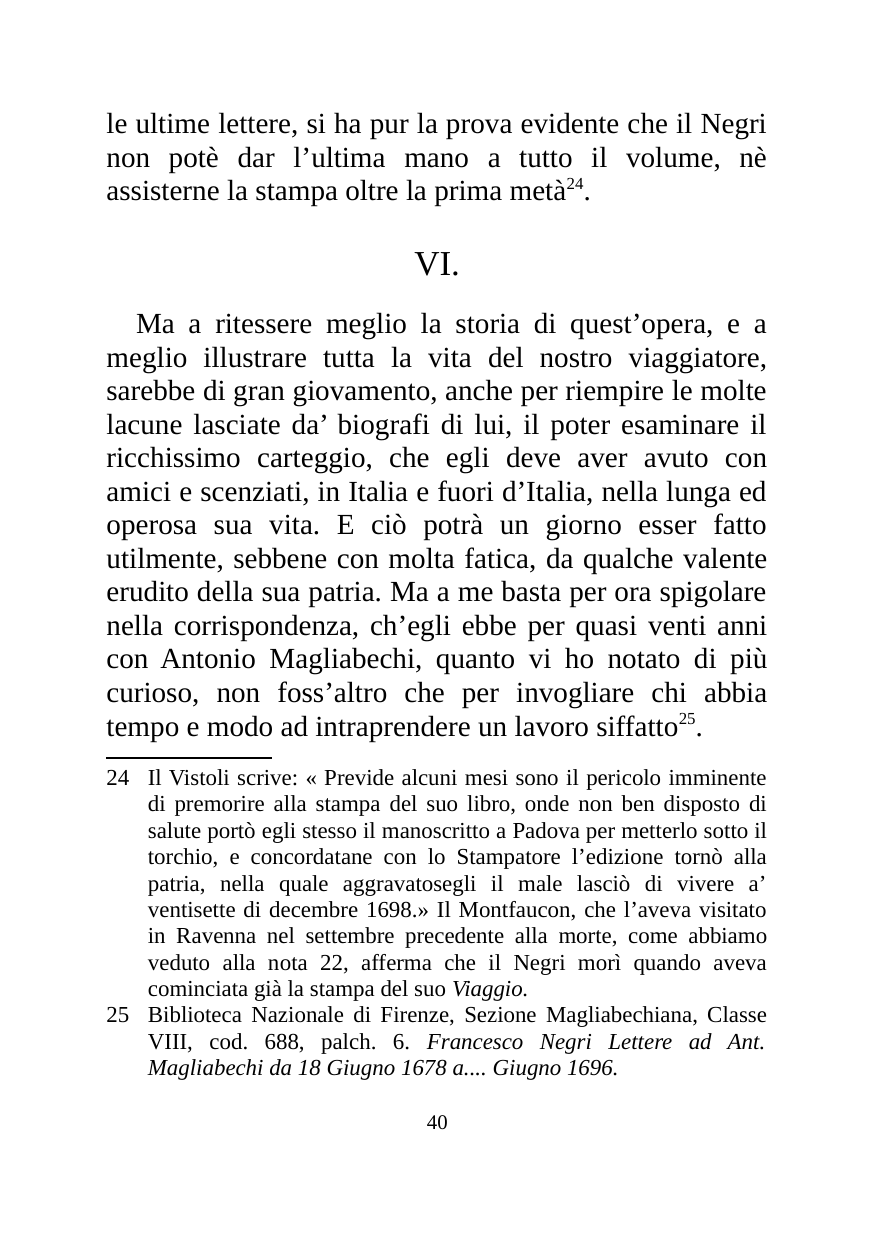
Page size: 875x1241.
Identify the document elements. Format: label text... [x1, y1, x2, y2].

subtitle VI. [106, 242, 768, 282]
text Ma a ritessere meglio la storia di quest’opera, e a meglio illustrare tutta la vita del nostro viaggiatore, sarebbe di gran giovamento, anche per riempire le molte lacune lasciate da’ biografi di lui, il poter esaminare il ricchissimo carteggio, che egli deve aver avuto con amici e scenziati, in Italia e fuori d’Italia, nella lunga ed operosa sua vita. E ciò potrà un giorno esser fatto utilmente, sebbene con molta fatica, da qualche valente erudito della sua patria. Ma a me basta per ora spigolare nella corrispondenza, ch’egli ebbe per quasi venti anni con Antonio Magliabechi, quanto vi ho notato di più curioso, non foss’altro che per invogliare chi abbia tempo e modo ad intraprendere un lavoro siffatto. [106, 306, 768, 742]
text Il Vistoli scrive: « Previde alcuni mesi sono il pericolo imminente di premorire alla stampa del suo libro, onde non ben disposto di salute portò egli stesso il manoscritto a Padova per metterlo sotto il torchio, e concordatane con lo Stampatore l’edizione tornò alla patria, nella quale aggravatosegli il male lasciò di vivere a’ ventisette di decembre 1698.» Il Montfaucon, che l’aveva visitato in Ravenna nel settembre precedente alla morte, come abbiamo veduto alla nota 22, afferma che il Negri morì quando aveva cominciata già la stampa del suo Viaggio. [106, 764, 768, 1001]
text le ultime lettere, si ha pur la prova evidente che il Negri non potè dar l’ultima mano a tutto il volume, nè assisterne la stampa oltre la prima metà. [106, 106, 768, 207]
text Biblioteca Nazionale di Firenze, Sezione Magliabechiana, Classe VIII, cod. 688, palch. 6. Francesco Negri Lettere ad Ant. Magliabechi da 18 Giugno 1678 a.... Giugno 1696. [106, 1001, 768, 1080]
